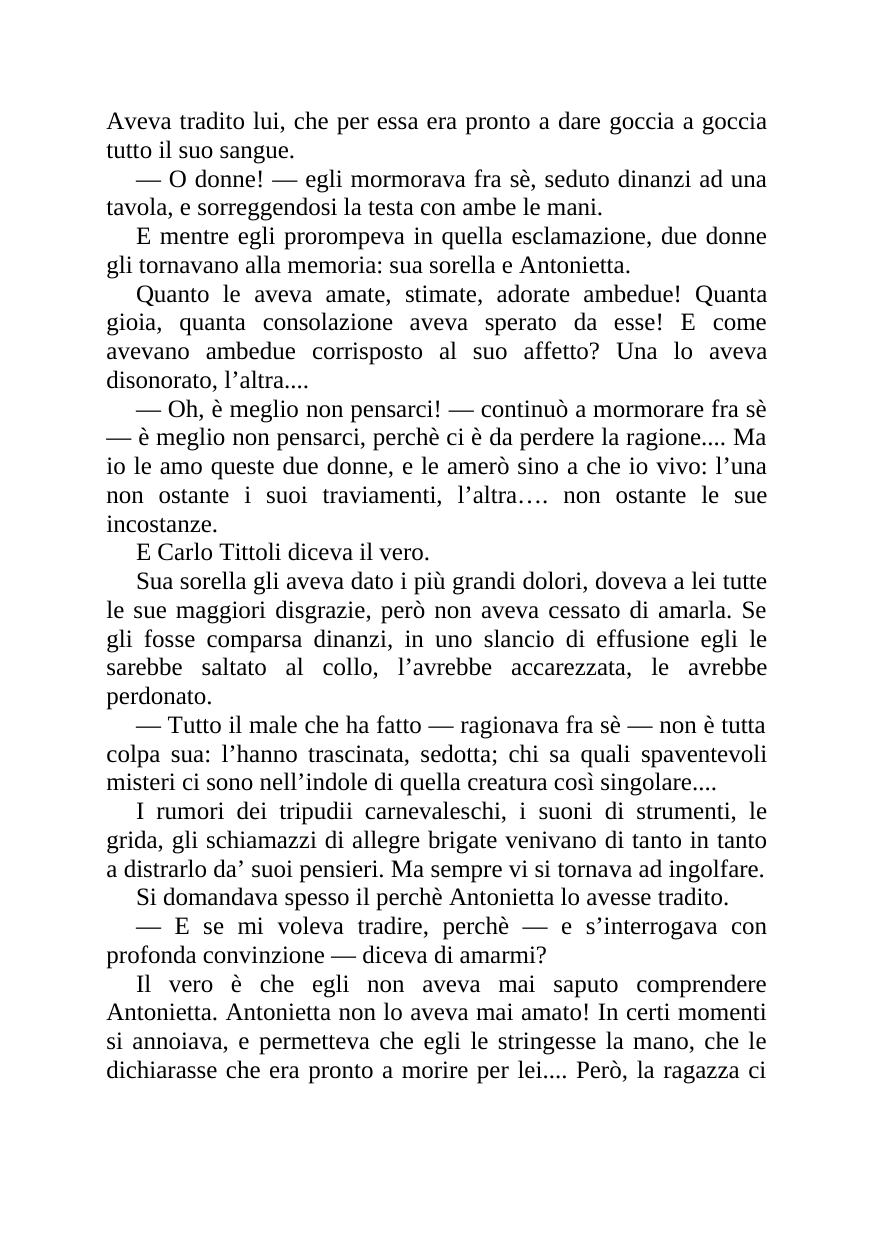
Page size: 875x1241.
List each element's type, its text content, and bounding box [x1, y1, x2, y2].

text Aveva tradito lui, che per essa era pronto a dare goccia a goccia tutto il suo sangue. [106, 106, 768, 164]
text Si domandava spesso il perchè Antonietta lo avesse tradito. [106, 882, 768, 911]
text Quanto le aveva amate, stimate, adorate ambedue! Quanta gioia, quanta consolazione aveva sperato da esse! E come avevano ambedue corrisposto al suo affetto? Una lo aveva disonorato, l’altra.... [106, 279, 768, 394]
text — Oh, è meglio non pensarci! — continuò a mormorare fra sè — è meglio non pensarci, perchè ci è da perdere la ragione.... Ma io le amo queste due donne, e le amerò sino a che io vivo: l’una non ostante i suoi traviamenti, l’altra…. non ostante le sue incostanze. [106, 394, 768, 537]
text — E se mi voleva tradire, perchè — e s’interrogava con profonda convinzione — diceva di amarmi? [106, 911, 768, 969]
text E Carlo Tittoli diceva il vero. [106, 537, 768, 566]
text Il vero è che egli non aveva mai saputo comprendere Antonietta. Antonietta non lo aveva mai amato! In certi momenti si annoiava, e permetteva che egli le stringesse la mano, che le dichiarasse che era pronto a morire per lei.... Però, la ragazza ci [106, 969, 768, 1084]
text — Tutto il male che ha fatto — ragionava fra sè — non è tutta colpa sua: l’hanno trascinata, sedotta; chi sa quali spaventevoli misteri ci sono nell’indole di quella creatura così singolare.... [106, 710, 768, 796]
text E mentre egli prorompeva in quella esclamazione, due donne gli tornavano alla memoria: sua sorella e Antonietta. [106, 221, 768, 279]
text Sua sorella gli aveva dato i più grandi dolori, doveva a lei tutte le sue maggiori disgrazie, però non aveva cessato di amarla. Se gli fosse comparsa dinanzi, in uno slancio di effusione egli le sarebbe saltato al collo, l’avrebbe accarezzata, le avrebbe perdonato. [106, 566, 768, 710]
text I rumori dei tripudii carnevaleschi, i suoni di strumenti, le grida, gli schiamazzi di allegre brigate venivano di tanto in tanto a distrarlo da’ suoi pensieri. Ma sempre vi si tornava ad ingolfare. [106, 796, 768, 882]
text — O donne! — egli mormorava fra sè, seduto dinanzi ad una tavola, e sorreggendosi la testa con ambe le mani. [106, 164, 768, 221]
